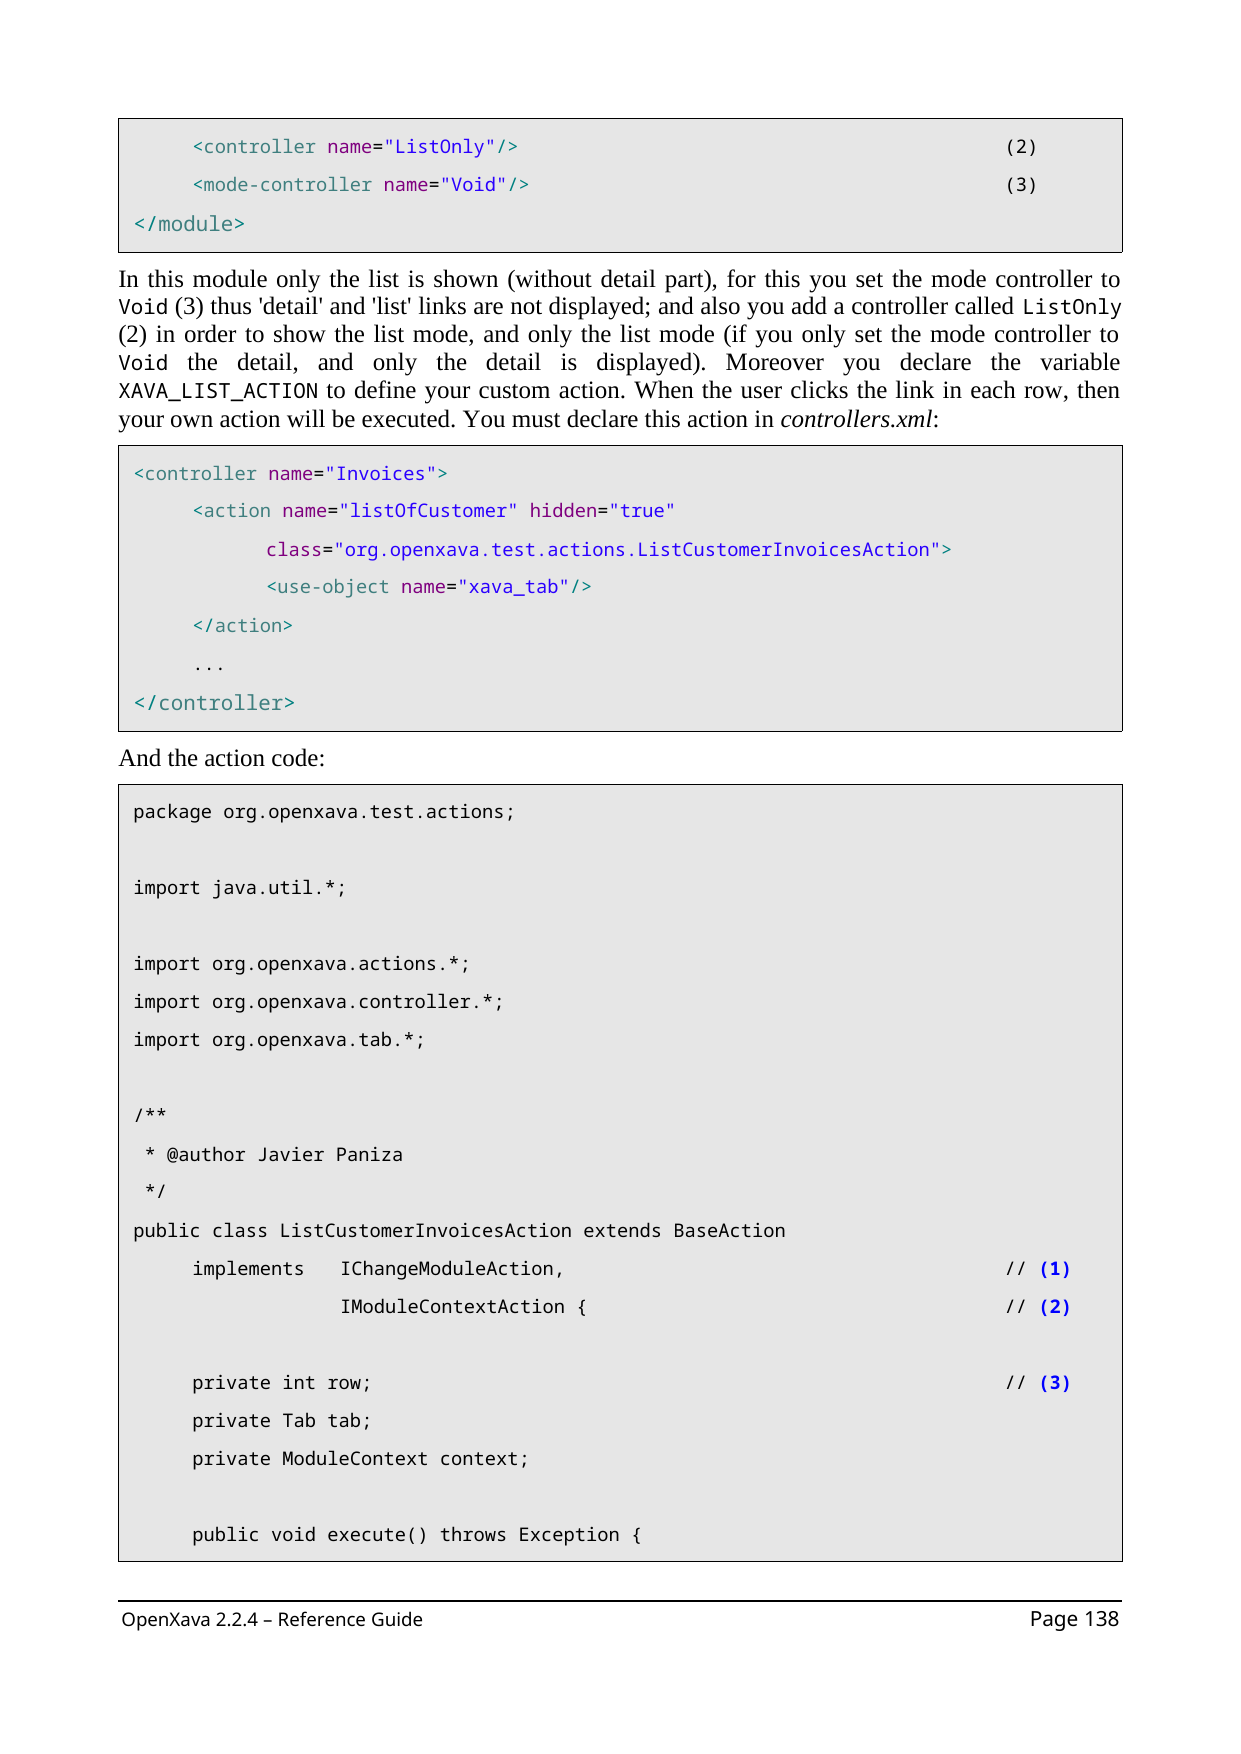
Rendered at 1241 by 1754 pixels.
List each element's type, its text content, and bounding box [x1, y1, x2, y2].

text </controller> [119, 673, 1122, 731]
text ... [119, 635, 1122, 673]
text public void execute() throws Exception { [119, 1506, 1122, 1561]
text private Tab tab; [119, 1392, 1122, 1430]
text implements IChangeModuleAction, // (1) [119, 1240, 1122, 1278]
text <controller name="Invoices"> [119, 446, 1122, 483]
text <action name="listOfCustomer" hidden="true" [119, 483, 1122, 521]
text private int row; // (3) [119, 1354, 1122, 1392]
text <controller name="ListOnly"/> (2) [119, 119, 1122, 156]
text </module> [119, 194, 1122, 252]
text /** [119, 1088, 1122, 1126]
text In this module only the list is shown (without detail part), for this you set the mode controller to Void (3) thus 'detail' and 'list' links are not displayed; and also you add a controller called ListOnly (2) in order to show the list mode, and only the list mode (if you only set the mode controller to Void the detail, and only the detail is displayed). Moreover you declare the variable XAVA_LIST_ACTION to define your custom action. When the user clicks the link in each row, then your own action will be executed. You must declare this action in controllers.xml: [118, 265, 1122, 432]
text package org.openxava.test.actions; [119, 785, 1122, 822]
text private ModuleContext context; [119, 1430, 1122, 1468]
text <mode-controller name="Void"/> (3) [119, 156, 1122, 194]
text IModuleContextAction { // (2) [119, 1278, 1122, 1316]
text <use-object name="xava_tab"/> [119, 559, 1122, 597]
text public class ListCustomerInvoicesAction extends BaseAction [119, 1202, 1122, 1240]
text import org.openxava.tab.*; [119, 1012, 1122, 1050]
text */ [119, 1164, 1122, 1202]
text class="org.openxava.test.actions.ListCustomerInvoicesAction"> [119, 521, 1122, 559]
text And the action code: [118, 744, 1122, 771]
text * @author Javier Paniza [119, 1126, 1122, 1164]
text import org.openxava.actions.*; [119, 936, 1122, 974]
text </action> [119, 597, 1122, 635]
text import java.util.*; [119, 860, 1122, 898]
text import org.openxava.controller.*; [119, 974, 1122, 1012]
